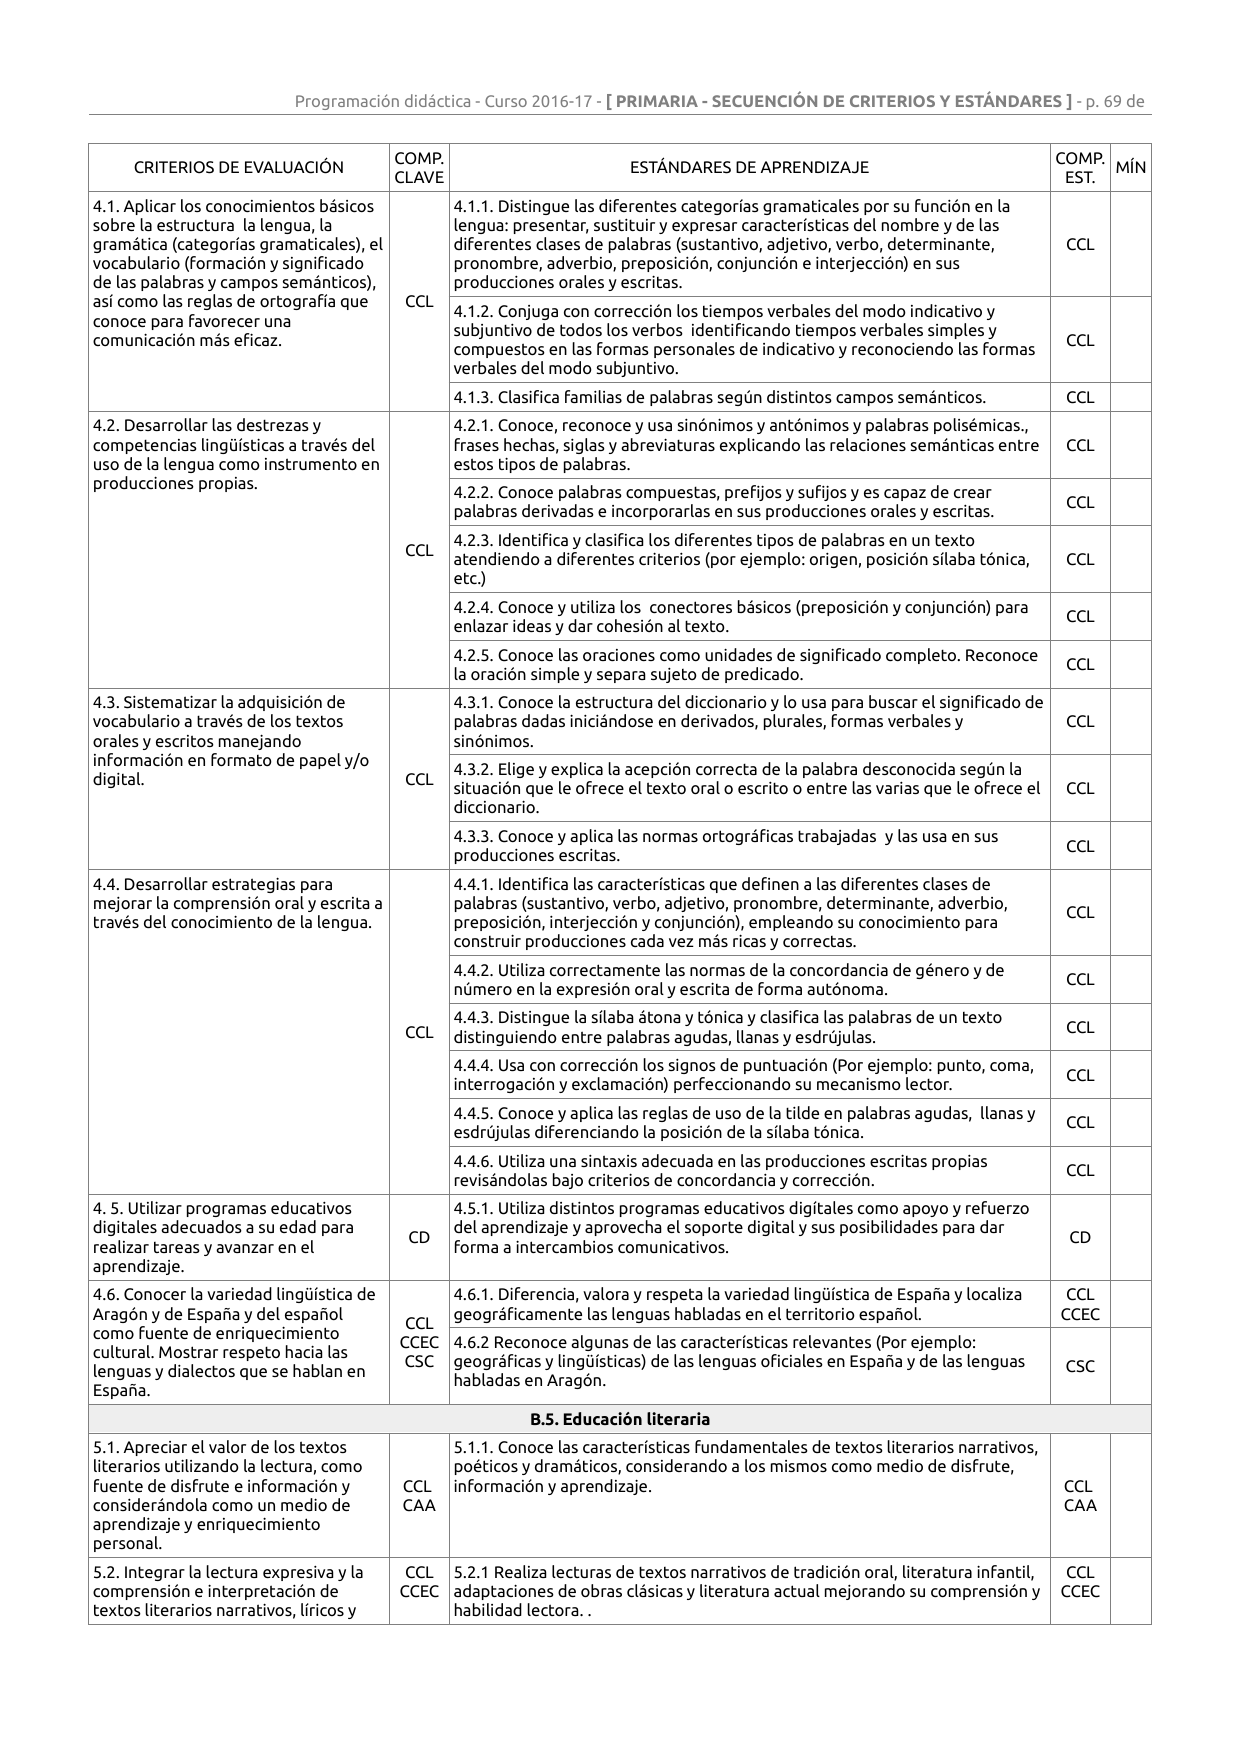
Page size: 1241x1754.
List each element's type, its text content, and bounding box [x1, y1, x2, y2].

table_cell 4.3.3. Conoce y aplica las normas ortográficas trabajadas y las usa en sus producciones escritas. [450, 822, 1050, 869]
table_cell [1111, 689, 1151, 754]
table_cell CCL CCEC [1051, 1281, 1110, 1327]
table_cell [1111, 593, 1151, 640]
table_cell [1111, 1328, 1151, 1404]
table_cell 4.1.3. Clasifica familias de palabras según distintos campos semánticos. [450, 383, 1050, 411]
table_cell 4.1.2. Conjuga con corrección los tiempos verbales del modo indicativo y subjuntivo de todos los verbos identificando tiempos verbales simples y compuestos en las formas personales de indicativo y reconociendo las formas verbales del modo subjuntivo. [450, 297, 1050, 382]
table_cell [1111, 192, 1151, 296]
table_cell CCL [1051, 822, 1110, 869]
table_cell 4.2.4. Conoce y utiliza los conectores básicos (preposición y conjunción) para enlazar ideas y dar cohesión al texto. [450, 593, 1050, 640]
table_cell 4.4. Desarrollar estrategias para mejorar la comprensión oral y escrita a través del conocimiento de la lengua. [89, 870, 389, 1193]
table_cell [1111, 870, 1151, 955]
table_cell [1111, 1147, 1151, 1193]
table_cell [1111, 755, 1151, 821]
table_cell 4.3.2. Elige y explica la acepción correcta de la palabra desconocida según la situación que le ofrece el texto oral o escrito o entre las varias que le ofrece el diccionario. [450, 755, 1050, 821]
table_cell [1111, 1195, 1151, 1279]
table_cell CCL [1051, 526, 1110, 592]
table_cell CCL [1051, 1099, 1110, 1146]
table_cell 5.2. Integrar la lectura expresiva y la comprensión e interpretación de textos literarios narrativos, líricos y [89, 1558, 389, 1624]
table_cell 4.6.2 Reconoce algunas de las características relevantes (Por ejemplo: geográficas y lingüísticas) de las lenguas oficiales en España y de las lenguas habladas en Aragón. [450, 1328, 1050, 1404]
table_cell 4.4.5. Conoce y aplica las reglas de uso de la tilde en palabras agudas, llanas y esdrújulas diferenciando la posición de la sílaba tónica. [450, 1099, 1050, 1146]
table_header COMP. EST. [1051, 144, 1110, 191]
table_cell CCL [1051, 297, 1110, 382]
table_cell [1111, 956, 1151, 1003]
table_cell B.5. Educación literaria [89, 1405, 1151, 1432]
table_cell 4.4.4. Usa con corrección los signos de puntuación (Por ejemplo: punto, coma, interrogación y exclamación) perfeccionando su mecanismo lector. [450, 1051, 1050, 1098]
table_cell CCL [1051, 1147, 1110, 1193]
table_cell CCL [1051, 412, 1110, 477]
table_cell CCL [1051, 192, 1110, 296]
table_cell 4.2.5. Conoce las oraciones como unidades de significado completo. Reconoce la oración simple y separa sujeto de predicado. [450, 641, 1050, 687]
table_cell [1111, 641, 1151, 687]
table_cell CCL [1051, 755, 1110, 821]
table_cell 4.2. Desarrollar las destrezas y competencias lingüísticas a través del uso de la lengua como instrumento en producciones propias. [89, 412, 389, 687]
table_cell CCL CAA [1051, 1434, 1110, 1557]
table_cell [1111, 822, 1151, 869]
table_cell [1111, 1434, 1151, 1557]
table_cell 4.6.1. Diferencia, valora y respeta la variedad lingüística de España y localiza geográficamente las lenguas habladas en el territorio español. [450, 1281, 1050, 1327]
table_header MÍN [1111, 144, 1151, 191]
table_header ESTÁNDARES DE APRENDIZAJE [450, 144, 1050, 191]
table_cell CCL CCEC CSC [390, 1281, 449, 1404]
table_cell [1111, 1558, 1151, 1624]
table_cell 4.4.1. Identifica las características que definen a las diferentes clases de palabras (sustantivo, verbo, adjetivo, pronombre, determinante, adverbio, preposición, interjección y conjunción), empleando su conocimiento para construir producciones cada vez más ricas y correctas. [450, 870, 1050, 955]
table_cell [1111, 1051, 1151, 1098]
table_cell [1111, 1004, 1151, 1050]
table_cell CCL CCEC [1051, 1558, 1110, 1624]
table_cell CCL [390, 689, 449, 869]
table_cell CCL [1051, 641, 1110, 687]
table_cell 4.6. Conocer la variedad lingüística de Aragón y de España y del español como fuente de enriquecimiento cultural. Mostrar respeto hacia las lenguas y dialectos que se hablan en España. [89, 1281, 389, 1404]
table_cell 5.2.1 Realiza lecturas de textos narrativos de tradición oral, literatura infantil, adaptaciones de obras clásicas y literatura actual mejorando su comprensión y habilidad lectora. . [450, 1558, 1050, 1624]
table_cell 4.5.1. Utiliza distintos programas educativos digítales como apoyo y refuerzo del aprendizaje y aprovecha el soporte digital y sus posibilidades para dar forma a intercambios comunicativos. [450, 1195, 1050, 1279]
table_cell 4. 5. Utilizar programas educativos digitales adecuados a su edad para realizar tareas y avanzar en el aprendizaje. [89, 1195, 389, 1279]
table_cell 4.1.1. Distingue las diferentes categorías gramaticales por su función en la lengua: presentar, sustituir y expresar características del nombre y de las diferentes clases de palabras (sustantivo, adjetivo, verbo, determinante, pronombre, adverbio, preposición, conjunción e interjección) en sus producciones orales y escritas. [450, 192, 1050, 296]
table_cell CCL [1051, 956, 1110, 1003]
table_cell 4.2.1. Conoce, reconoce y usa sinónimos y antónimos y palabras polisémicas., frases hechas, siglas y abreviaturas explicando las relaciones semánticas entre estos tipos de palabras. [450, 412, 1050, 477]
table_cell [1111, 412, 1151, 477]
table_cell CCL [1051, 1051, 1110, 1098]
table_header CRITERIOS DE EVALUACIÓN [89, 144, 389, 191]
table_cell CD [1051, 1195, 1110, 1279]
table_cell 4.4.2. Utiliza correctamente las normas de la concordancia de género y de número en la expresión oral y escrita de forma autónoma. [450, 956, 1050, 1003]
table_cell CCL [1051, 1004, 1110, 1050]
table_cell CCL [390, 412, 449, 687]
table_cell CCL [390, 870, 449, 1193]
table_cell 4.2.2. Conoce palabras compuestas, prefijos y sufijos y es capaz de crear palabras derivadas e incorporarlas en sus producciones orales y escritas. [450, 479, 1050, 525]
table_cell 4.4.6. Utiliza una sintaxis adecuada en las producciones escritas propias revisándolas bajo criterios de concordancia y corrección. [450, 1147, 1050, 1193]
table_cell 4.3. Sistematizar la adquisición de vocabulario a través de los textos orales y escritos manejando información en formato de papel y/o digital. [89, 689, 389, 869]
table_cell [1111, 383, 1151, 411]
table_cell [1111, 1099, 1151, 1146]
table_cell CCL CCEC [390, 1558, 449, 1624]
table_cell 4.1. Aplicar los conocimientos básicos sobre la estructura la lengua, la gramática (categorías gramaticales), el vocabulario (formación y significado de las palabras y campos semánticos), así como las reglas de ortografía que conoce para favorecer una comunicación más eficaz. [89, 192, 389, 411]
table_cell CD [390, 1195, 449, 1279]
table_cell [1111, 297, 1151, 382]
table_cell 5.1.1. Conoce las características fundamentales de textos literarios narrativos, poéticos y dramáticos, considerando a los mismos como medio de disfrute, información y aprendizaje. [450, 1434, 1050, 1557]
table_cell CCL CAA [390, 1434, 449, 1557]
table_cell 4.3.1. Conoce la estructura del diccionario y lo usa para buscar el significado de palabras dadas iniciándose en derivados, plurales, formas verbales y sinónimos. [450, 689, 1050, 754]
table_cell CCL [1051, 870, 1110, 955]
table_cell CSC [1051, 1328, 1110, 1404]
table_cell CCL [1051, 593, 1110, 640]
table_cell [1111, 1281, 1151, 1327]
table_header COMP. CLAVE [390, 144, 449, 191]
table_cell 4.2.3. Identifica y clasifica los diferentes tipos de palabras en un texto atendiendo a diferentes criterios (por ejemplo: origen, posición sílaba tónica, etc.) [450, 526, 1050, 592]
table_cell 5.1. Apreciar el valor de los textos literarios utilizando la lectura, como fuente de disfrute e información y considerándola como un medio de aprendizaje y enriquecimiento personal. [89, 1434, 389, 1557]
table_cell CCL [1051, 479, 1110, 525]
table_cell CCL [390, 192, 449, 411]
table_cell 4.4.3. Distingue la sílaba átona y tónica y clasifica las palabras de un texto distinguiendo entre palabras agudas, llanas y esdrújulas. [450, 1004, 1050, 1050]
table_cell CCL [1051, 689, 1110, 754]
table_cell [1111, 526, 1151, 592]
table_cell CCL [1051, 383, 1110, 411]
table_cell [1111, 479, 1151, 525]
